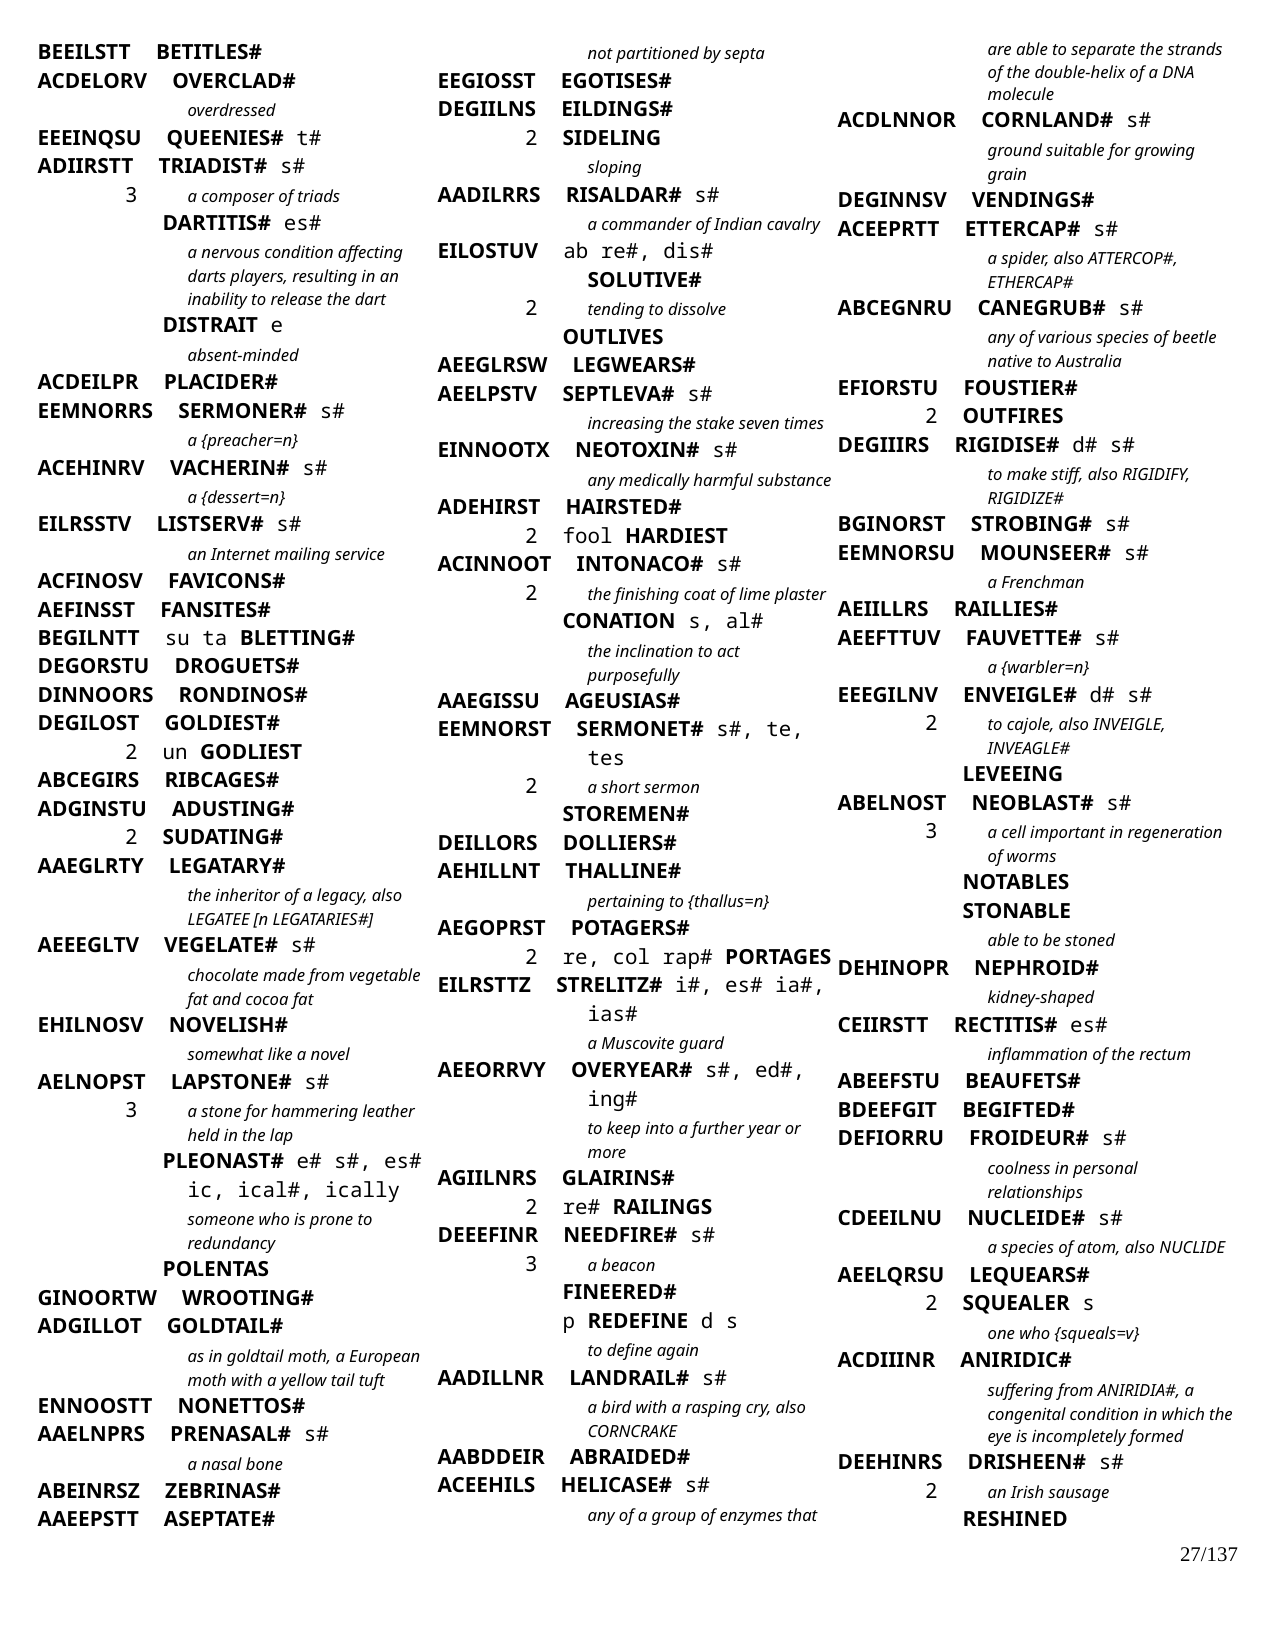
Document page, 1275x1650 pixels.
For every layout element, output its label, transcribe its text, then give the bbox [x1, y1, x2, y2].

text AAEGLRTY LEGATARY# [37, 851, 437, 879]
text AELNOPST LAPSTONE# s# [37, 1067, 437, 1095]
text kidney-shaped [837, 981, 1237, 1010]
text ABEEFSTU BEAUFETS# [837, 1067, 1237, 1095]
text 2 re, col rap# PORTAGES [437, 942, 837, 970]
text ACDEILPR PLACIDER# [37, 367, 437, 396]
text AEGOPRST POTAGERS# [437, 913, 837, 942]
text ADGINSTU ADUSTING# [37, 794, 437, 822]
text a species of atom, also NUCLIDE [837, 1231, 1237, 1260]
text ABCEGNRU CANEGRUB# s# [837, 293, 1237, 322]
text somewhat like a novel [37, 1038, 437, 1067]
text 2 the finishing coat of lime plaster [437, 578, 837, 606]
text CONATION s, al# [437, 606, 837, 635]
text AEEORRVY OVERYEAR# s#, ed#, ing# [437, 1056, 837, 1112]
text any of a group of enzymes that [437, 1499, 837, 1527]
text ACEEPRTT ETTERCAP# s# [837, 214, 1237, 242]
text p REDEFINE d s [437, 1306, 837, 1334]
text are able to separate the strands of the double-helix of a DNA molecule [837, 37, 1237, 106]
text EEEINQSU QUEENIES# t# [37, 123, 437, 151]
text AADILRRS RISALDAR# s# [437, 180, 837, 208]
text as in goldtail moth, a European moth with a yellow tail tuft [37, 1340, 437, 1391]
text ACDLNNOR CORNLAND# s# [837, 106, 1237, 134]
text AEIILLRS RAILLIES# [837, 594, 1237, 623]
text ADGILLOT GOLDTAIL# [37, 1311, 437, 1340]
text DINNOORS RONDINOS# [37, 680, 437, 708]
text DEEEFINR NEEDFIRE# s# [437, 1220, 837, 1249]
text a nervous condition affecting darts players, resulting in an inability to release the dart [37, 237, 437, 310]
text FINEERED# [437, 1277, 837, 1306]
text an Internet mailing service [37, 538, 437, 566]
text 2 un GODLIEST [37, 737, 437, 765]
text a bird with a rasping cry, also CORNCRAKE [437, 1391, 837, 1442]
text DARTITIS# es# [37, 208, 437, 237]
text ABEINRSZ ZEBRINAS# [37, 1476, 437, 1504]
text EFIORSTU FOUSTIER# [837, 373, 1237, 401]
text BGINORST STROBING# s# [837, 509, 1237, 538]
text EEEGILNV ENVEIGLE# d# s# [837, 680, 1237, 708]
text 3 a beacon [437, 1249, 837, 1277]
text 2 fool HARDIEST [437, 521, 837, 549]
text EEGIOSST EGOTISES# [437, 66, 837, 94]
text ABELNOST NEOBLAST# s# [837, 788, 1237, 816]
text a {preacher=n} [37, 424, 437, 453]
text a spider, also ATTERCOP#, ETHERCAP# [837, 242, 1237, 293]
text a Frenchman [837, 566, 1237, 594]
text OUTLIVES [437, 322, 837, 350]
text STONABLE [837, 896, 1237, 924]
text ACDIIINR ANIRIDIC# [837, 1345, 1237, 1374]
text DEGILOST GOLDIEST# [37, 708, 437, 737]
text AABDDEIR ABRAIDED# [437, 1442, 837, 1471]
text 2 SIDELING [437, 123, 837, 151]
text 2 re# RAILINGS [437, 1192, 837, 1220]
text EILOSTUV ab re#, dis# SOLUTIVE# [437, 237, 837, 293]
text NOTABLES [837, 867, 1237, 896]
text AAELNPRS PRENASAL# s# [37, 1419, 437, 1448]
text AEELQRSU LEQUEARS# [837, 1260, 1237, 1288]
text AEEGLRSW LEGWEARS# [437, 350, 837, 379]
text AEEEGLTV VEGELATE# s# [37, 930, 437, 959]
text inflammation of the rectum [837, 1038, 1237, 1067]
text suffering from ANIRIDIA#, a congenital condition in which the eye is incompletely formed [837, 1374, 1237, 1447]
text EHILNOSV NOVELISH# [37, 1010, 437, 1038]
text ABCEGIRS RIBCAGES# [37, 765, 437, 794]
text increasing the stake seven times [437, 407, 837, 436]
text ENNOOSTT NONETTOS# [37, 1391, 437, 1419]
text BEEILSTT BETITLES# [37, 37, 437, 66]
text AGIILNRS GLAIRINS# [437, 1163, 837, 1192]
text chocolate made from vegetable fat and cocoa fat [37, 959, 437, 1010]
text pertaining to {thallus=n} [437, 885, 837, 913]
text 2 to cajole, also INVEIGLE, INVEAGLE# [837, 708, 1237, 759]
text ADIIRSTT TRIADIST# s# [37, 151, 437, 180]
text DEILLORS DOLLIERS# [437, 828, 837, 856]
text ADEHIRST HAIRSTED# [437, 492, 837, 521]
text ground suitable for growing grain [837, 134, 1237, 185]
text a nasal bone [37, 1448, 437, 1476]
text to make stiff, also RIGIDIFY, RIGIDIZE# [837, 458, 1237, 509]
text ACFINOSV FAVICONS# [37, 566, 437, 595]
text AEHILLNT THALLINE# [437, 856, 837, 885]
text not partitioned by septa [437, 37, 837, 66]
text coolness in personal relationships [837, 1152, 1237, 1203]
text EEMNORRS SERMONER# s# [37, 396, 437, 424]
text 3 a stone for hammering leather held in the lap [37, 1095, 437, 1146]
text RESHINED [837, 1504, 1237, 1533]
text EEMNORST SERMONET# s#, te, tes [437, 714, 837, 771]
text the inclination to act purposefully [437, 635, 837, 686]
text DEGIILNS EILDINGS# [437, 94, 837, 123]
text EEMNORSU MOUNSEER# s# [837, 538, 1237, 566]
text the inheritor of a legacy, also LEGATEE [n LEGATARIES#] [37, 879, 437, 930]
text any of various species of beetle native to Australia [837, 322, 1237, 373]
text CDEEILNU NUCLEIDE# s# [837, 1203, 1237, 1231]
text AAEEPSTT ASEPTATE# [37, 1504, 437, 1533]
text STOREMEN# [437, 799, 837, 828]
text DEGINNSV VENDINGS# [837, 185, 1237, 214]
text able to be stoned [837, 924, 1237, 953]
text AEEFTTUV FAUVETTE# s# [837, 623, 1237, 651]
text one who {squeals=v} [837, 1317, 1237, 1345]
text 2 SUDATING# [37, 822, 437, 851]
text 3 a composer of triads [37, 180, 437, 208]
text BEGILNTT su ta BLETTING# [37, 623, 437, 652]
text EILRSTTZ STRELITZ# i#, es# ia#, ias# [437, 970, 837, 1027]
text any medically harmful substance [437, 464, 837, 492]
text DEGIIIRS RIGIDISE# d# s# [837, 430, 1237, 458]
text to define again [437, 1334, 837, 1363]
text EINNOOTX NEOTOXIN# s# [437, 436, 837, 464]
text DEFIORRU FROIDEUR# s# [837, 1123, 1237, 1152]
text absent-minded [37, 339, 437, 367]
text 2 a short sermon [437, 771, 837, 799]
text EILRSSTV LISTSERV# s# [37, 509, 437, 538]
text sloping [437, 151, 837, 180]
text a {warbler=n} [837, 651, 1237, 680]
text ACEEHILS HELICASE# s# [437, 1471, 837, 1499]
text AADILLNR LANDRAIL# s# [437, 1363, 837, 1391]
text a {dessert=n} [37, 481, 437, 509]
text DEHINOPR NEPHROID# [837, 953, 1237, 981]
text overdressed [37, 94, 437, 123]
text DEGORSTU DROGUETS# [37, 652, 437, 680]
text 2 tending to dissolve [437, 293, 837, 322]
text AEELPSTV SEPTLEVA# s# [437, 379, 837, 407]
text AEFINSST FANSITES# [37, 595, 437, 623]
text GINOORTW WROOTING# [37, 1283, 437, 1311]
text LEVEEING [837, 759, 1237, 788]
text someone who is prone to redundancy [37, 1203, 437, 1254]
text to keep into a further year or more [437, 1112, 837, 1163]
text ACINNOOT INTONACO# s# [437, 549, 837, 578]
text ACEHINRV VACHERIN# s# [37, 453, 437, 481]
text PLEONAST# e# s#, es# ic, ical#, ically [37, 1146, 437, 1203]
text ACDELORV OVERCLAD# [37, 66, 437, 94]
text DEEHINRS DRISHEEN# s# [837, 1447, 1237, 1476]
text 2 an Irish sausage [837, 1476, 1237, 1504]
text a Muscovite guard [437, 1027, 837, 1056]
text a commander of Indian cavalry [437, 208, 837, 237]
text 2 OUTFIRES [837, 401, 1237, 430]
text AAEGISSU AGEUSIAS# [437, 686, 837, 714]
text 2 SQUEALER s [837, 1288, 1237, 1317]
text POLENTAS [37, 1254, 437, 1283]
text DISTRAIT e [37, 310, 437, 339]
text CEIIRSTT RECTITIS# es# [837, 1010, 1237, 1038]
text BDEEFGIT BEGIFTED# [837, 1095, 1237, 1123]
text 3 a cell important in regeneration of worms [837, 816, 1237, 867]
